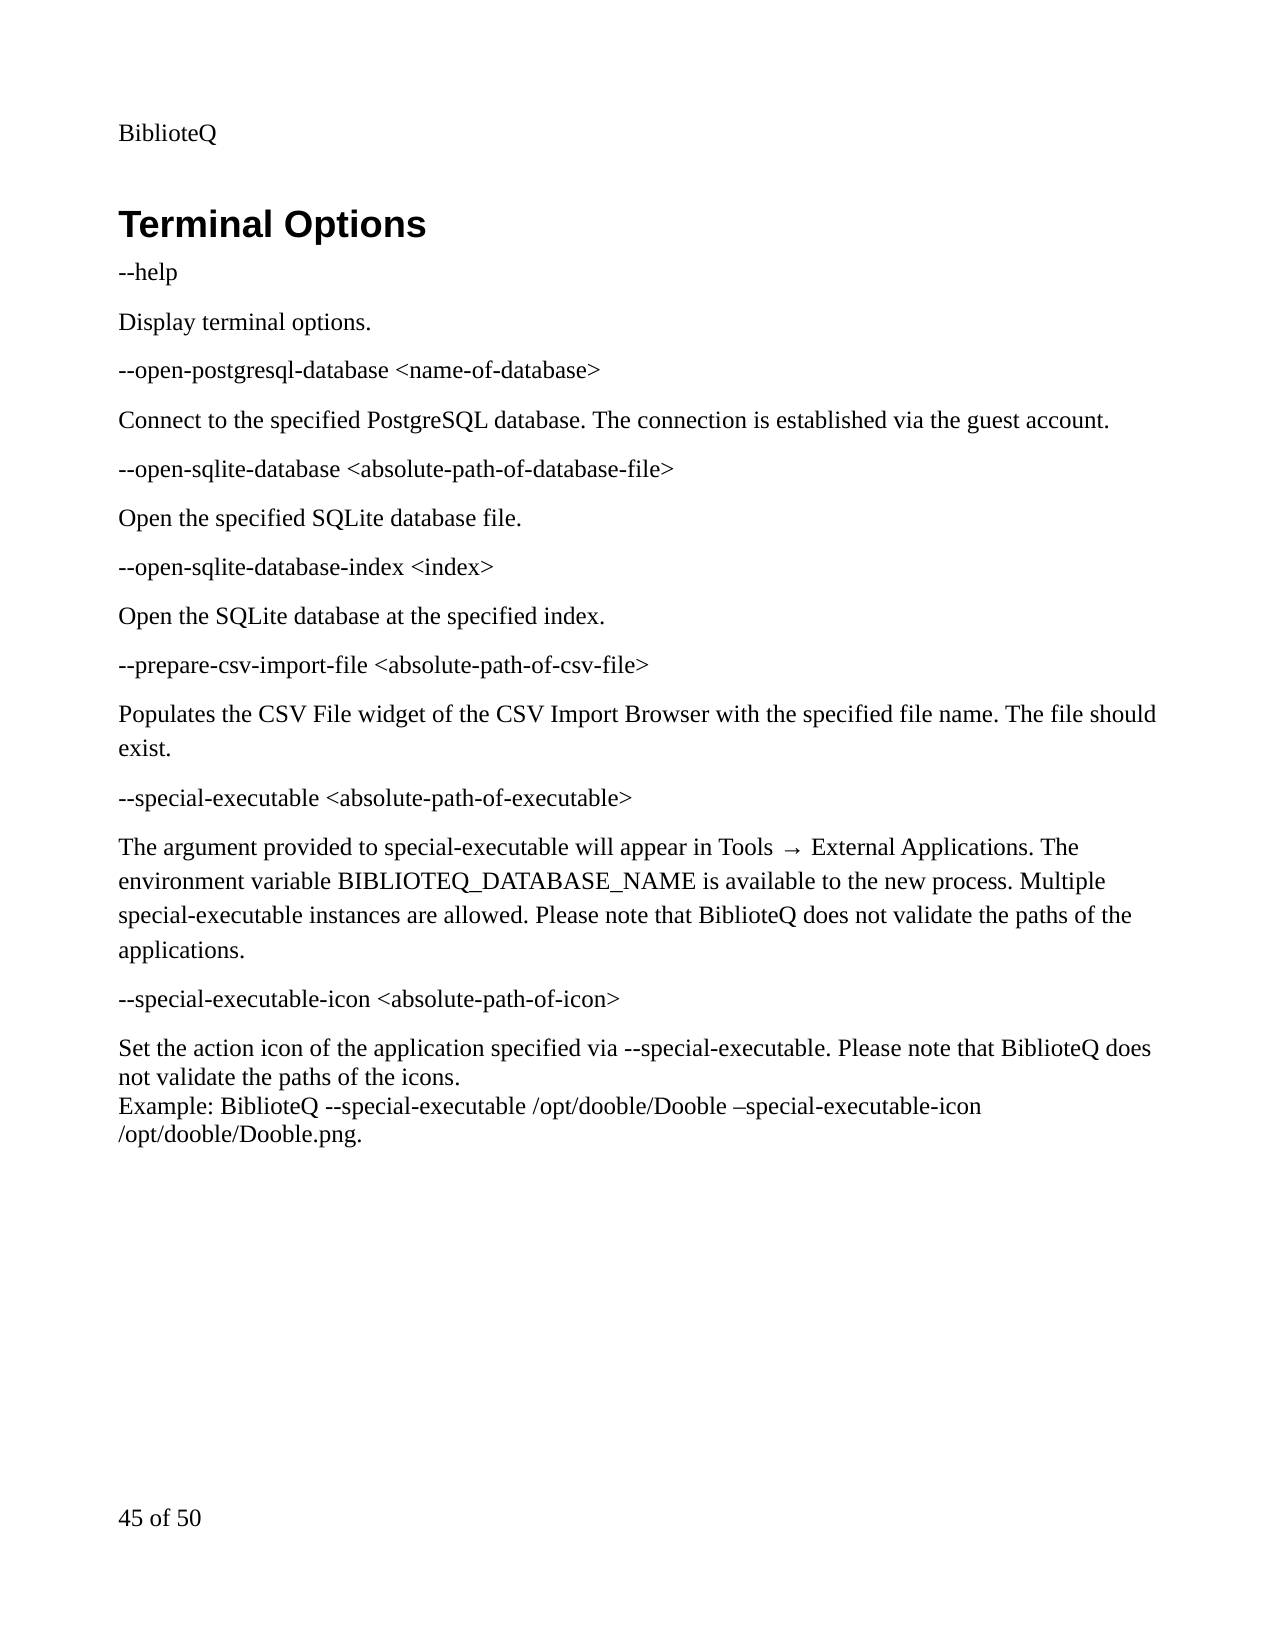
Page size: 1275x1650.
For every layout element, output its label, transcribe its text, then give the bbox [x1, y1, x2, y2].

text --open-postgresql-database <name-of-database> [118, 356, 1157, 384]
text --special-executable <absolute-path-of-executable> [118, 783, 1157, 811]
text Open the specified SQLite database file. [118, 503, 1157, 532]
text --help [118, 257, 1157, 286]
text Connect to the specified PostgreSQL database. The connection is established via the guest account. [118, 405, 1157, 433]
text Open the SQLite database at the specified index. [118, 601, 1157, 630]
text Populates the CSV File widget of the CSV Import Browser with the specified file name. The file should exist. [118, 699, 1157, 762]
text Display terminal options. [118, 307, 1157, 335]
text Set the action icon of the application specified via --special-executable. Please note that BiblioteQ does not validate the paths of the icons. [118, 1033, 1157, 1091]
text The argument provided to special-executable will appear in Tools → External Applications. The environment variable BIBLIOTEQ_DATABASE_NAME is available to the new process. Multiple special-executable instances are allowed. Please note that BiblioteQ does not validate the paths of the applications. [118, 832, 1157, 964]
text --prepare-csv-import-file <absolute-path-of-csv-file> [118, 650, 1157, 679]
text --special-executable-icon <absolute-path-of-icon> [118, 984, 1157, 1013]
text --open-sqlite-database <absolute-path-of-database-file> [118, 454, 1157, 482]
subtitle Terminal Options [118, 201, 1157, 245]
text --open-sqlite-database-index <index> [118, 552, 1157, 581]
text Example: BiblioteQ --special-executable /opt/dooble/Dooble –special-executable-icon /opt/dooble/Dooble.png. [118, 1091, 1157, 1148]
